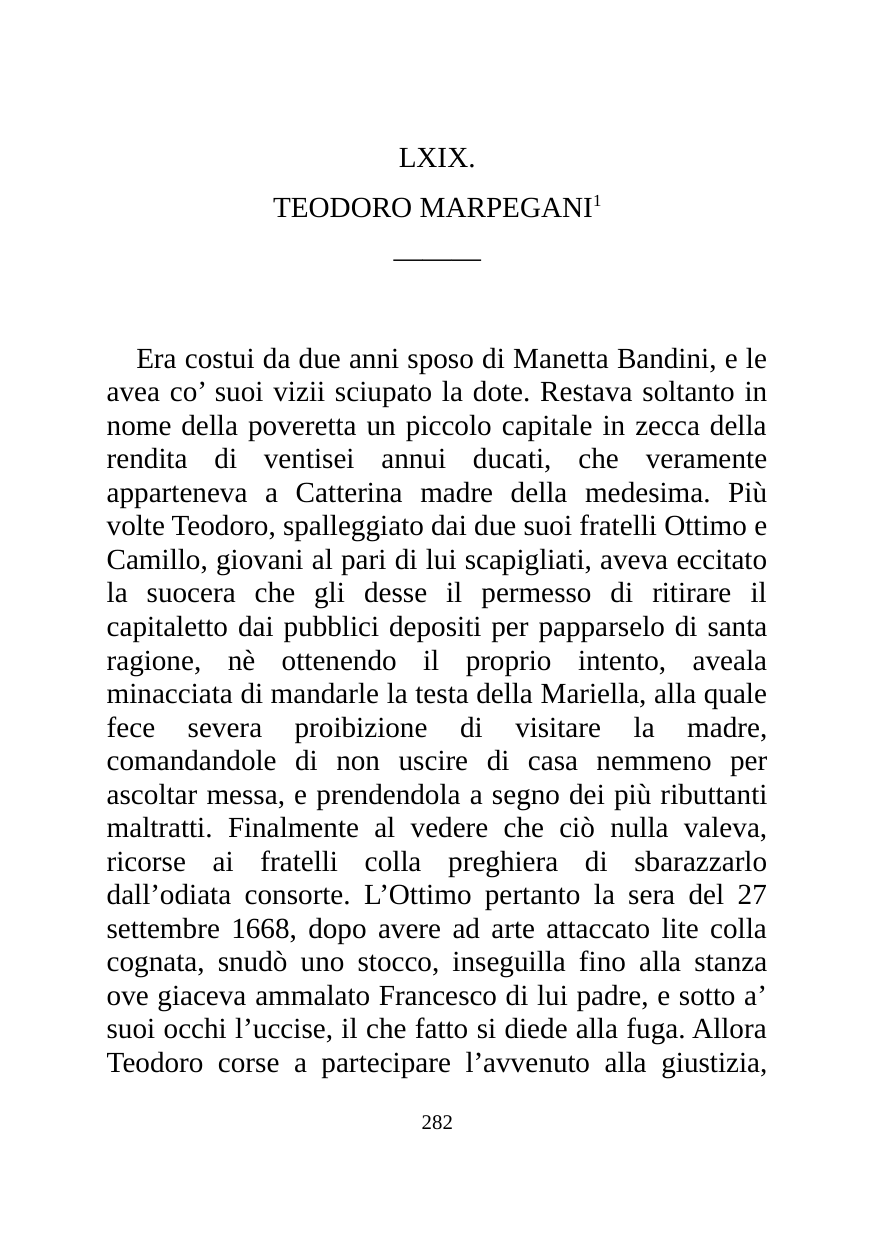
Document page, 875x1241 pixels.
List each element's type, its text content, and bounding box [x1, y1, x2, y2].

subtitle LXIX. TEODORO MARPEGANI ――― [106, 140, 768, 274]
text Era costui da due anni sposo di Manetta Bandini, e le avea co’ suoi vizii sciupato la dote. Restava soltanto in nome della poveretta un piccolo capitale in zecca della rendita di ventisei annui ducati, che veramente apparteneva a Catterina madre della medesima. Più volte Teodoro, spalleggiato dai due suoi fratelli Ottimo e Camillo, giovani al pari di lui scapigliati, aveva eccitato la suocera che gli desse il permesso di ritirare il capitaletto dai pubblici depositi per papparselo di santa ragione, nè ottenendo il proprio intento, aveala minacciata di mandarle la testa della Mariella, alla quale fece severa proibizione di visitare la madre, comandandole di non uscire di casa nemmeno per ascoltar messa, e prendendola a segno dei più ributtanti maltratti. Finalmente al vedere che ciò nulla valeva, ricorse ai fratelli colla preghiera di sbarazzarlo dall’odiata consorte. L’Ottimo pertanto la sera del 27 settembre 1668, dopo avere ad arte attaccato lite colla cognata, snudò uno stocco, inseguilla fino alla stanza ove giaceva ammalato Francesco di lui padre, e sotto a’ suoi occhi l’uccise, il che fatto si diede alla fuga. Allora Teodoro corse a partecipare l’avvenuto alla giustizia, [106, 341, 768, 1079]
